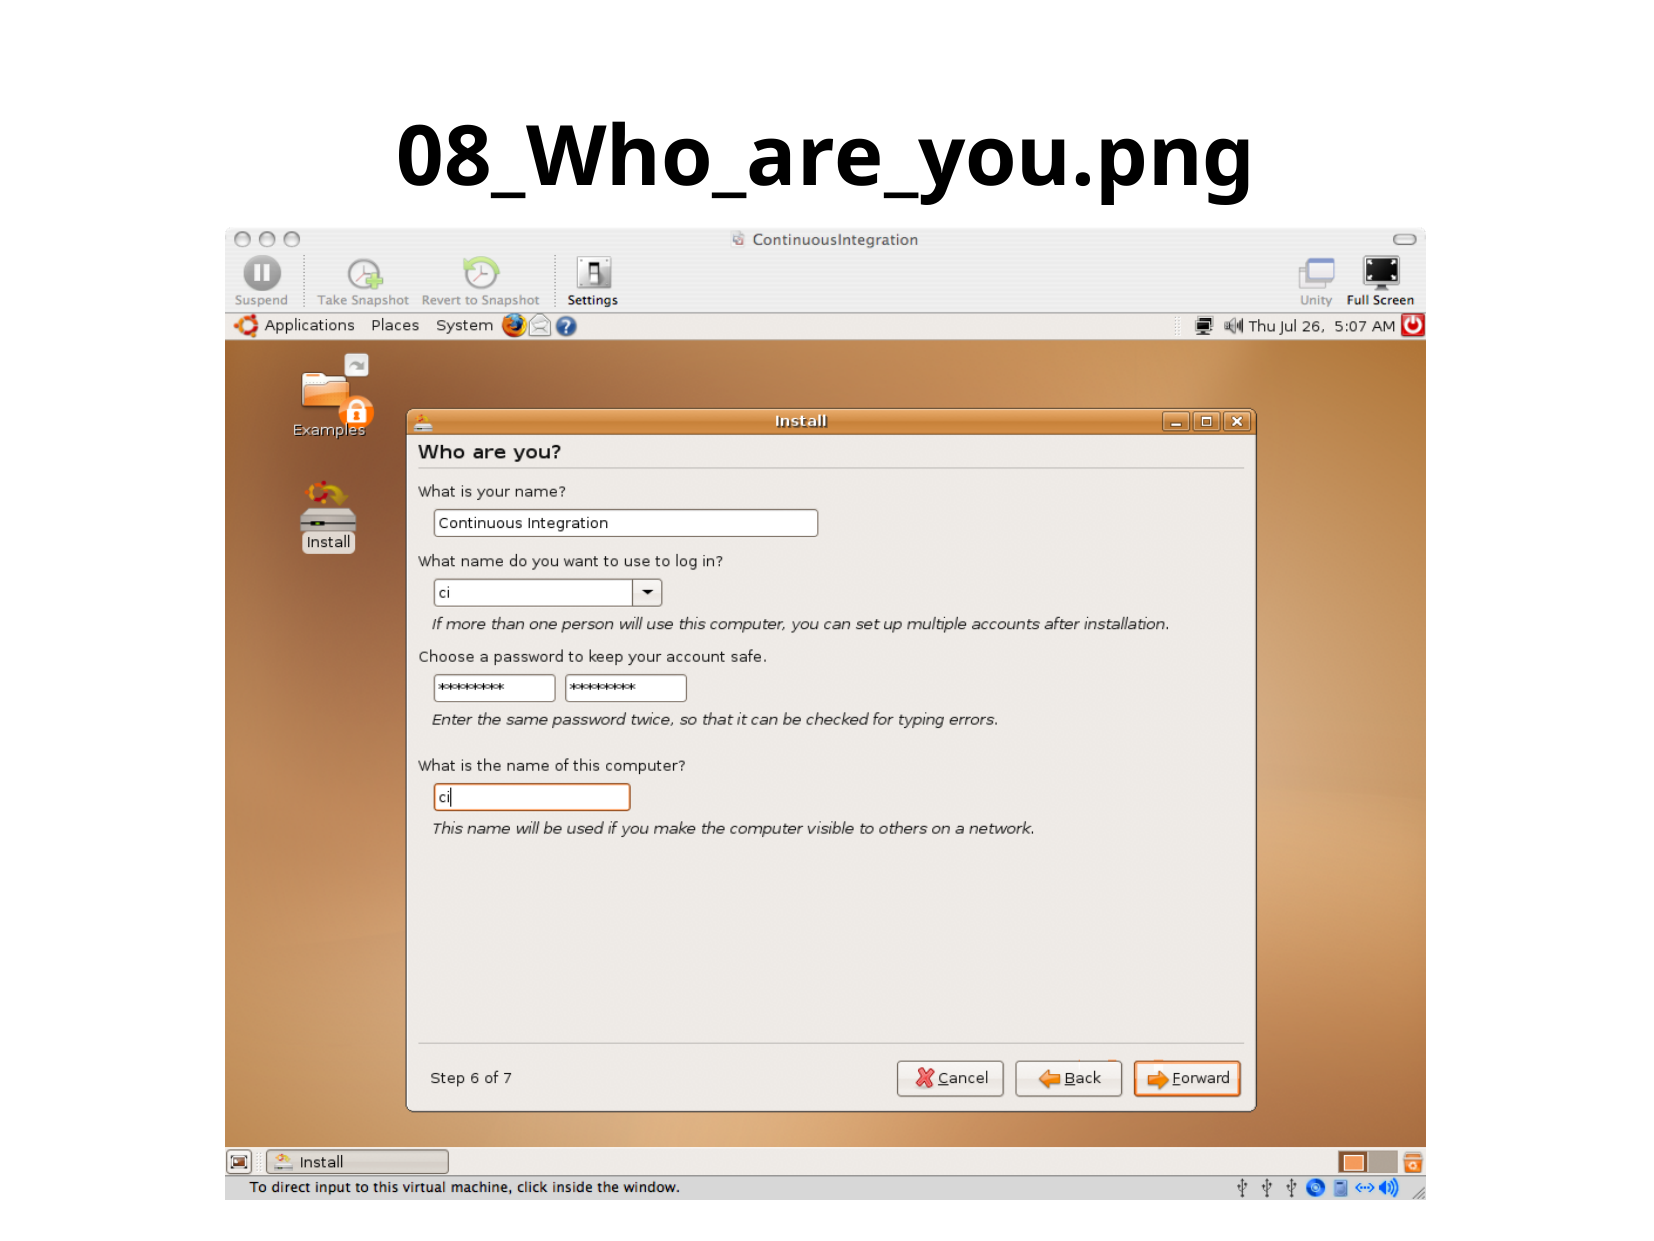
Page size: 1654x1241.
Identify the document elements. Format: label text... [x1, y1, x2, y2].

picture [225, 227, 1426, 1201]
title 08_Who_are_you.png [82, 49, 1571, 257]
